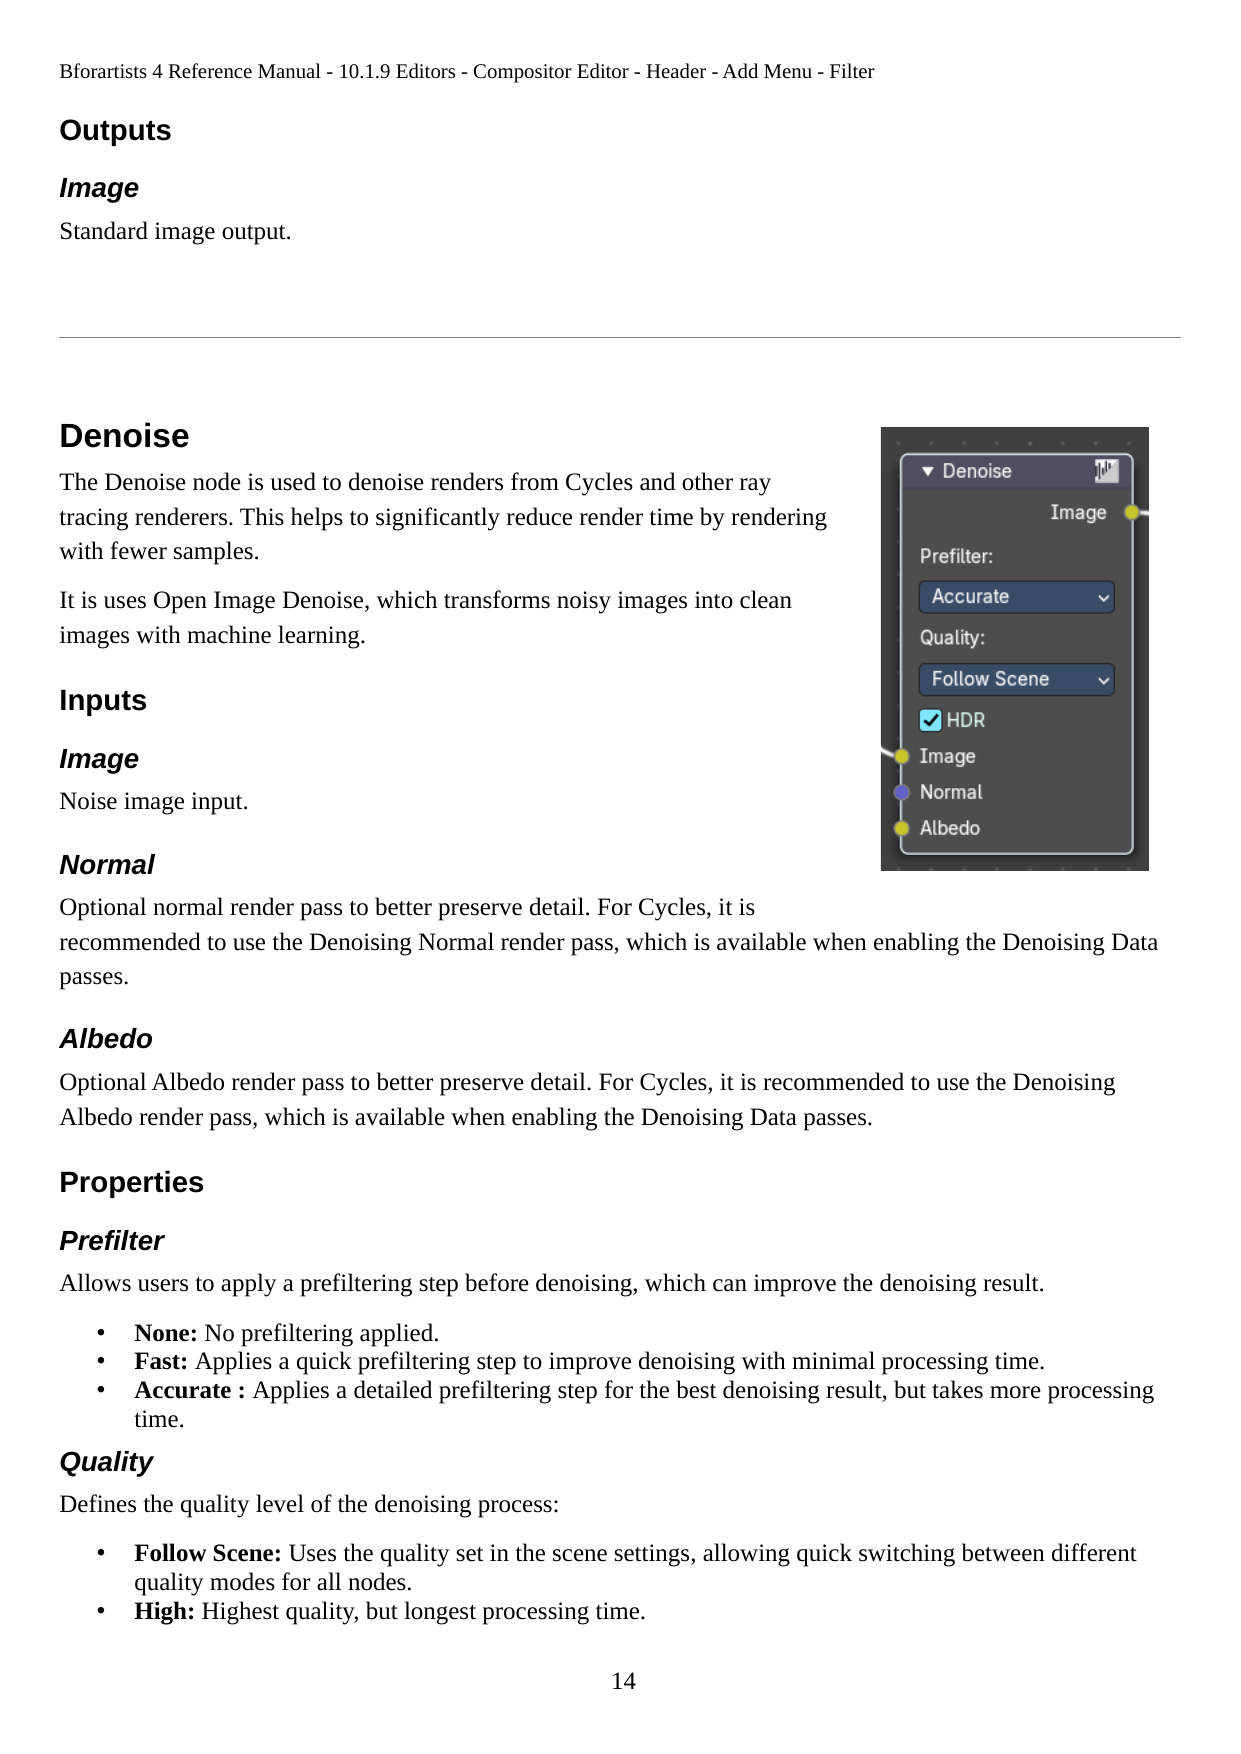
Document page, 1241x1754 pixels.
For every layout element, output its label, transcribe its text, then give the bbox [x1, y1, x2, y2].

list None: No prefiltering applied. [97, 1318, 1181, 1346]
subtitle Quality [59, 1445, 1181, 1477]
text It is uses Open Image Denoise, which transforms noisy images into clean images with machine learning. [59, 585, 880, 648]
subtitle [1149, 683, 1181, 717]
subtitle Image [59, 742, 880, 774]
text Optional Albedo render pass to better preserve detail. For Cycles, it is recommended to use the Denoising Albedo render pass, which is available when enabling the Denoising Data passes. [59, 1067, 1181, 1131]
list High: Highest quality, but longest processing time. [97, 1596, 1181, 1625]
subtitle Albedo [59, 1023, 1181, 1055]
subtitle Properties [59, 1165, 1181, 1199]
subtitle [1149, 742, 1181, 774]
text Allows users to apply a prefiltering step before denoising, which can improve the denoising result. [59, 1268, 1181, 1297]
subtitle Inputs [59, 683, 880, 717]
subtitle Outputs [59, 113, 1181, 146]
list Accurate : Applies a detailed prefiltering step for the best denoising result, but takes more processing time. [97, 1375, 1181, 1433]
subtitle Prefilter [59, 1224, 1181, 1256]
subtitle Normal [59, 848, 1181, 880]
text Defines the quality level of the denoising process: [59, 1489, 1181, 1518]
text Noise image input. [59, 786, 880, 815]
text The Denoise node is used to denoise renders from Cycles and other ray tracing renderers. This helps to significantly reduce render time by rendering with fewer samples. [59, 467, 880, 565]
subtitle Image [59, 171, 1181, 203]
text Standard image output. [59, 216, 1181, 244]
subtitle Denoise [59, 416, 1181, 455]
picture [880, 427, 1149, 871]
text [1149, 786, 1181, 815]
list Follow Scene: Uses the quality set in the scene settings, allowing quick switching between different quality modes for all nodes. [97, 1538, 1181, 1596]
text Optional normal render pass to better preserve detail. For Cycles, it is recommended to use the Denoising Normal render pass, which is available when enabling the Denoising Data passes. [59, 892, 1181, 990]
list Fast: Applies a quick prefiltering step to improve denoising with minimal processing time. [97, 1346, 1181, 1375]
